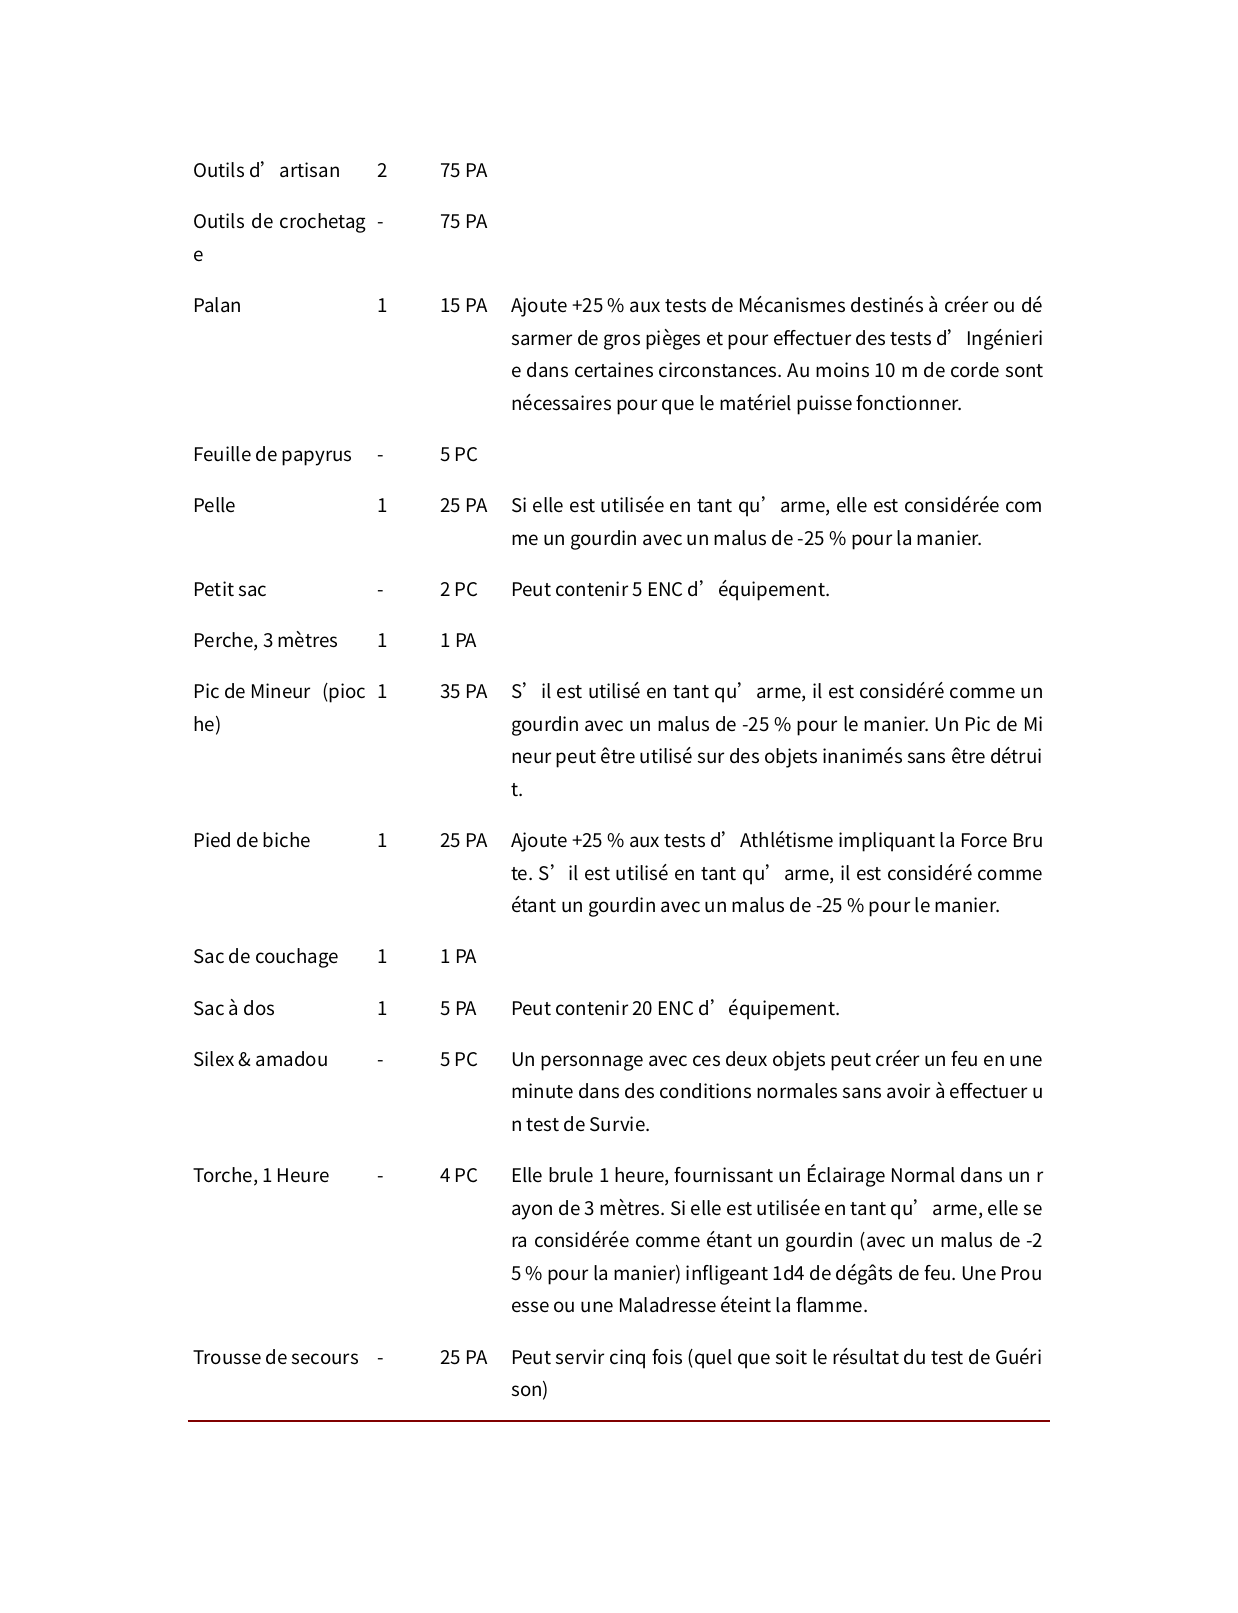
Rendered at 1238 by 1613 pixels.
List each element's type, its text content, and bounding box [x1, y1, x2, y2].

table_cell Pied de biche [188, 820, 372, 936]
table_cell - [372, 1039, 434, 1155]
table_cell [505, 201, 1050, 285]
table_cell 1 [372, 936, 434, 987]
table_cell Un personnage avec ces deux objets peut créer un feu en une minute dans des conditions normales sans avoir à effectuer un test de Survie. [505, 1039, 1050, 1155]
table_cell Feuille de papyrus [188, 434, 372, 485]
table_cell Sac à dos [188, 988, 372, 1039]
table_cell Palan [188, 285, 372, 434]
table_cell Perche, 3 mètres [188, 620, 372, 671]
table_cell Ajoute +25 % aux tests d’Athlétisme impliquant la Force Brute. S’il est utilisé en tant qu’arme, il est considéré comme étant un gourdin avec un malus de -25 % pour le manier. [505, 820, 1050, 936]
table_cell Outils de crochetage [188, 201, 372, 285]
table_cell - [372, 1155, 434, 1337]
table_cell 1 [372, 671, 434, 820]
table_cell Silex & amadou [188, 1039, 372, 1155]
table_cell - [372, 434, 434, 485]
table_cell Outils d’artisan [188, 150, 372, 201]
table_cell 1 [372, 820, 434, 936]
table_cell Sac de couchage [188, 936, 372, 987]
table_cell - [372, 201, 434, 285]
table_cell Pic de Mineur (pioche) [188, 671, 372, 820]
table_cell Petit sac [188, 569, 372, 620]
table_cell 1 PA [435, 936, 505, 987]
table_cell 2 [372, 150, 434, 201]
table_cell 25 PA [435, 820, 505, 936]
table_cell Trousse de secours [188, 1337, 372, 1420]
table_cell 1 PA [435, 620, 505, 671]
table_cell Si elle est utilisée en tant qu’arme, elle est considérée comme un gourdin avec un malus de -25 % pour la manier. [505, 485, 1050, 569]
table_cell [505, 620, 1050, 671]
table_cell 35 PA [435, 671, 505, 820]
table_cell 4 PC [435, 1155, 505, 1337]
table_cell [505, 936, 1050, 987]
table_cell 5 PC [435, 434, 505, 485]
table_cell 5 PA [435, 988, 505, 1039]
table_cell [505, 150, 1050, 201]
table_cell 2 PC [435, 569, 505, 620]
table_cell 5 PC [435, 1039, 505, 1155]
table_cell Pelle [188, 485, 372, 569]
table_cell 75 PA [435, 150, 505, 201]
table_cell 1 [372, 285, 434, 434]
table_cell Torche, 1 Heure [188, 1155, 372, 1337]
table_cell [505, 434, 1050, 485]
table_cell Peut servir cinq fois (quel que soit le résultat du test de Guérison) [505, 1337, 1050, 1420]
table_cell Elle brule 1 heure, fournissant un Éclairage Normal dans un rayon de 3 mètres. Si elle est utilisée en tant qu’arme, elle sera considérée comme étant un gourdin (avec un malus de -25 % pour la manier) infligeant 1d4 de dégâts de feu. Une Prouesse ou une Maladresse éteint la flamme. [505, 1155, 1050, 1337]
table_cell - [372, 1337, 434, 1420]
table_cell 25 PA [435, 485, 505, 569]
table_cell 1 [372, 485, 434, 569]
table_cell 25 PA [435, 1337, 505, 1420]
table_cell 1 [372, 620, 434, 671]
table_cell 15 PA [435, 285, 505, 434]
table_cell 1 [372, 988, 434, 1039]
table_cell Ajoute +25 % aux tests de Mécanismes destinés à créer ou désarmer de gros pièges et pour effectuer des tests d’Ingénierie dans certaines circonstances. Au moins 10 m de corde sont nécessaires pour que le matériel puisse fonctionner. [505, 285, 1050, 434]
table_cell Peut contenir 5 ENC d’équipement. [505, 569, 1050, 620]
table_cell Peut contenir 20 ENC d’équipement. [505, 988, 1050, 1039]
table_cell 75 PA [435, 201, 505, 285]
table_cell - [372, 569, 434, 620]
table_cell S’il est utilisé en tant qu’arme, il est considéré comme un gourdin avec un malus de -25 % pour le manier. Un Pic de Mineur peut être utilisé sur des objets inanimés sans être détruit. [505, 671, 1050, 820]
